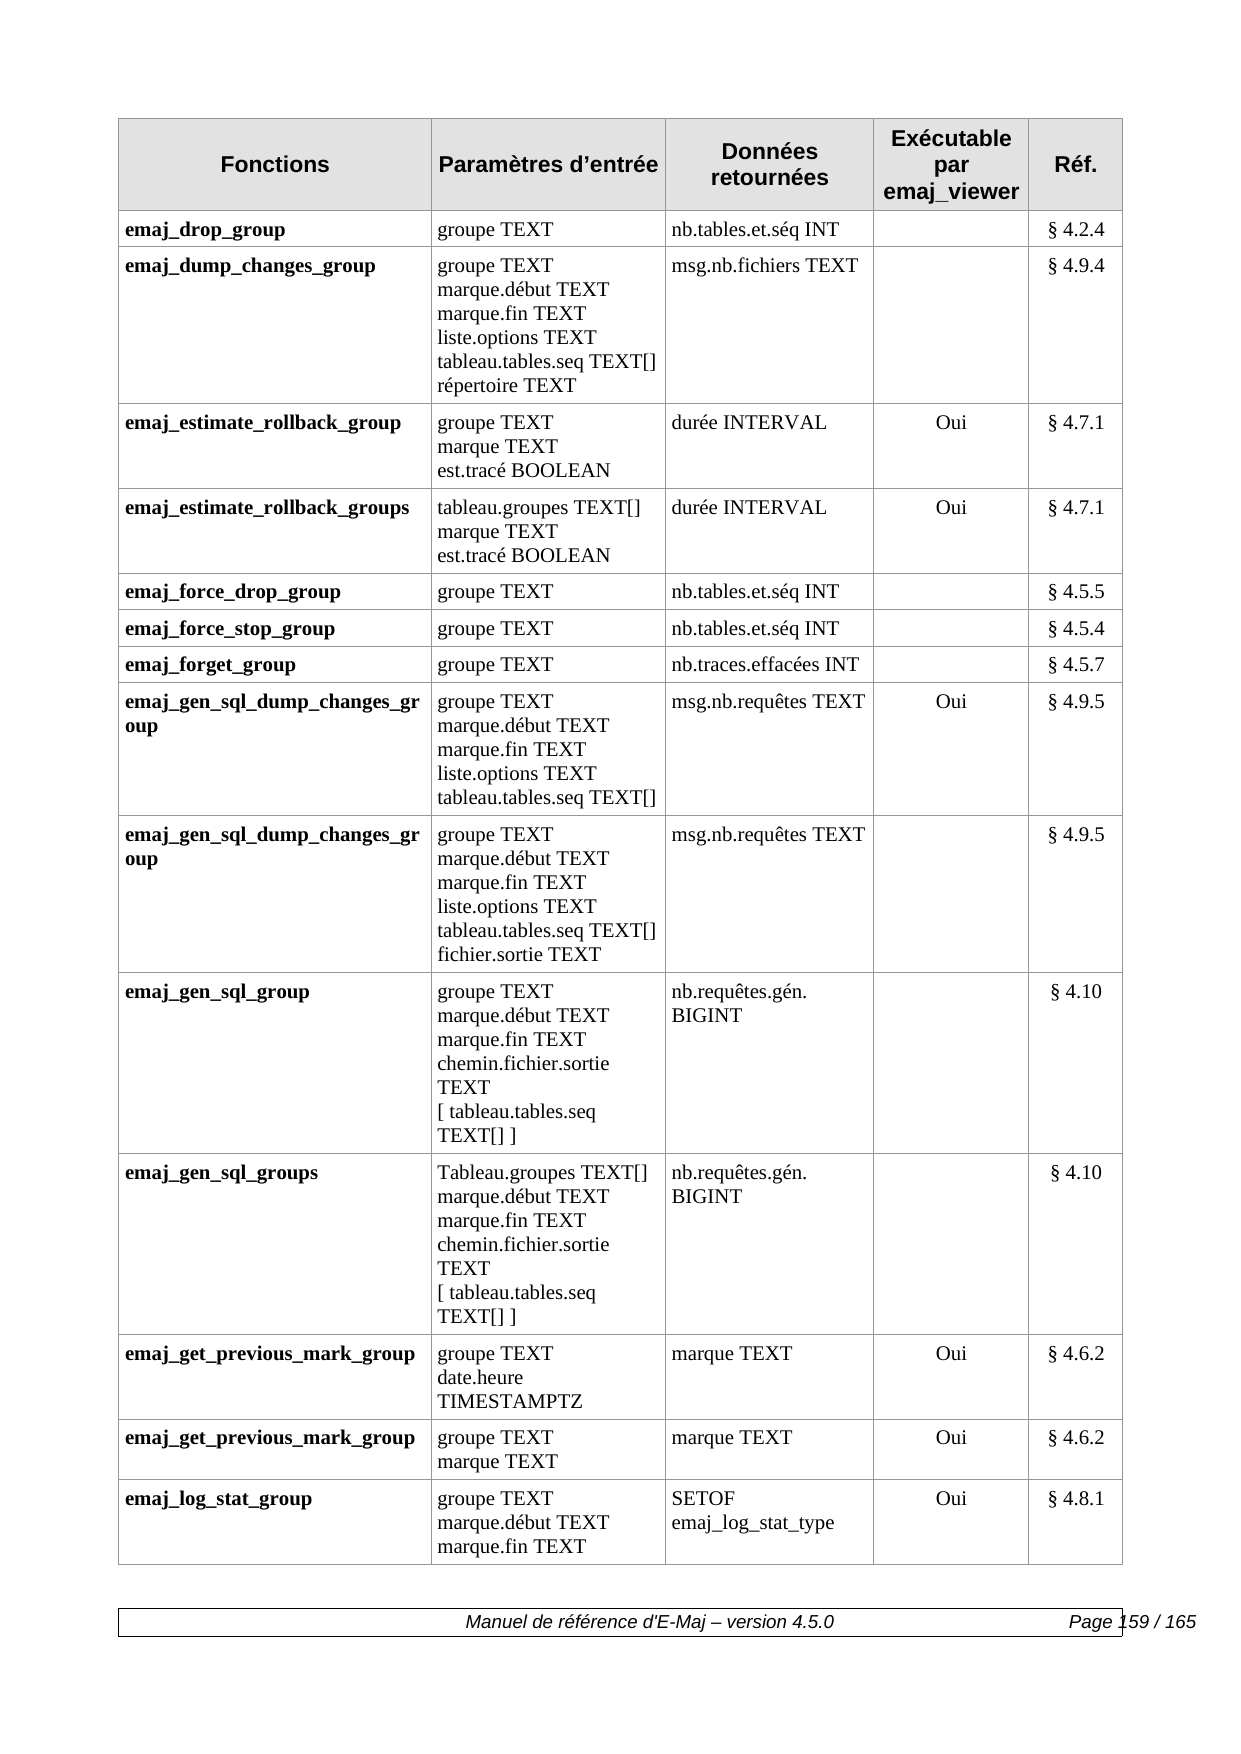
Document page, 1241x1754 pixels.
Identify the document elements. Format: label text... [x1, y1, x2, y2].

table_cell emaj_get_previous_mark_group [119, 1420, 431, 1479]
table_cell Oui [874, 1335, 1028, 1418]
table_cell [874, 816, 1028, 972]
table_cell groupe TEXT [432, 647, 665, 682]
table_cell groupe TEXT marque.début TEXT marque.fin TEXT liste.options TEXT tableau.tables.seq TEXT[] [432, 683, 665, 815]
table_cell groupe TEXT marque.début TEXT marque.fin TEXT [432, 1480, 665, 1564]
table_cell [874, 211, 1028, 246]
table_cell groupe TEXT marque.début TEXT marque.fin TEXT liste.options TEXT tableau.tables.seq TEXT[] fichier.sortie TEXT [432, 816, 665, 972]
table_cell Oui [874, 1420, 1028, 1479]
table_cell nb.tables.et.séq INT [666, 610, 873, 646]
table_cell Oui [874, 1480, 1028, 1564]
table_cell nb.tables.et.séq INT [666, 574, 873, 609]
table_cell Oui [874, 683, 1028, 815]
table_header Paramètres d’entrée [432, 119, 665, 210]
table_cell msg.nb.requêtes TEXT [666, 816, 873, 972]
table_cell msg.nb.requêtes TEXT [666, 683, 873, 815]
table_cell nb.requêtes.gén. BIGINT [666, 973, 873, 1153]
table_cell groupe TEXT [432, 574, 665, 609]
table_cell [874, 1154, 1028, 1334]
table_cell § 4.2.4 [1029, 211, 1122, 246]
table_cell § 4.7.1 [1029, 404, 1122, 488]
table_header Fonctions [119, 119, 431, 210]
table_cell emaj_force_stop_group [119, 610, 431, 646]
table_cell groupe TEXT date.heure TIMESTAMPTZ [432, 1335, 665, 1418]
table_cell nb.requêtes.gén. BIGINT [666, 1154, 873, 1334]
table_cell durée INTERVAL [666, 489, 873, 572]
table_cell emaj_log_stat_group [119, 1480, 431, 1564]
table_cell § 4.9.5 [1029, 816, 1122, 972]
table_header Réf. [1029, 119, 1122, 210]
table_cell emaj_forget_group [119, 647, 431, 682]
table_cell Oui [874, 404, 1028, 488]
table_cell § 4.9.5 [1029, 683, 1122, 815]
table_cell nb.traces.effacées INT [666, 647, 873, 682]
table_cell [874, 973, 1028, 1153]
table_cell § 4.7.1 [1029, 489, 1122, 572]
table_cell § 4.8.1 [1029, 1480, 1122, 1564]
table_cell emaj_gen_sql_groups [119, 1154, 431, 1334]
table_cell nb.tables.et.séq INT [666, 211, 873, 246]
table_cell emaj_gen_sql_dump_changes_group [119, 683, 431, 815]
table_cell emaj_estimate_rollback_groups [119, 489, 431, 572]
table_cell § 4.10 [1029, 973, 1122, 1153]
table_cell § 4.5.5 [1029, 574, 1122, 609]
table_cell groupe TEXT marque TEXT est.tracé BOOLEAN [432, 404, 665, 488]
table_cell groupe TEXT [432, 610, 665, 646]
table_cell Oui [874, 489, 1028, 572]
table_cell § 4.10 [1029, 1154, 1122, 1334]
table_cell emaj_drop_group [119, 211, 431, 246]
table_header Données retournées [666, 119, 873, 210]
table_cell tableau.groupes TEXT[] marque TEXT est.tracé BOOLEAN [432, 489, 665, 572]
table_cell § 4.5.7 [1029, 647, 1122, 682]
table_header Exécutable par emaj_viewer [874, 119, 1028, 210]
table_cell SETOF emaj_log_stat_type [666, 1480, 873, 1564]
table_cell groupe TEXT [432, 211, 665, 246]
table_cell § 4.9.4 [1029, 247, 1122, 403]
table_cell groupe TEXT marque TEXT [432, 1420, 665, 1479]
table_cell emaj_gen_sql_group [119, 973, 431, 1153]
table_cell groupe TEXT marque.début TEXT marque.fin TEXT liste.options TEXT tableau.tables.seq TEXT[] répertoire TEXT [432, 247, 665, 403]
table_cell durée INTERVAL [666, 404, 873, 488]
table_cell marque TEXT [666, 1420, 873, 1479]
table_cell § 4.6.2 [1029, 1335, 1122, 1418]
table_cell emaj_estimate_rollback_group [119, 404, 431, 488]
table_cell emaj_get_previous_mark_group [119, 1335, 431, 1418]
table_cell emaj_dump_changes_group [119, 247, 431, 403]
table_cell § 4.5.4 [1029, 610, 1122, 646]
table_cell Tableau.groupes TEXT[] marque.début TEXT marque.fin TEXT chemin.fichier.sortie TEXT [ tableau.tables.seq TEXT[] ] [432, 1154, 665, 1334]
table_cell [874, 647, 1028, 682]
table_cell emaj_force_drop_group [119, 574, 431, 609]
table_cell marque TEXT [666, 1335, 873, 1418]
table_cell § 4.6.2 [1029, 1420, 1122, 1479]
table_cell [874, 574, 1028, 609]
table_cell msg.nb.fichiers TEXT [666, 247, 873, 403]
table_cell [874, 247, 1028, 403]
table_cell emaj_gen_sql_dump_changes_group [119, 816, 431, 972]
table_cell groupe TEXT marque.début TEXT marque.fin TEXT chemin.fichier.sortie TEXT [ tableau.tables.seq TEXT[] ] [432, 973, 665, 1153]
table_cell [874, 610, 1028, 646]
